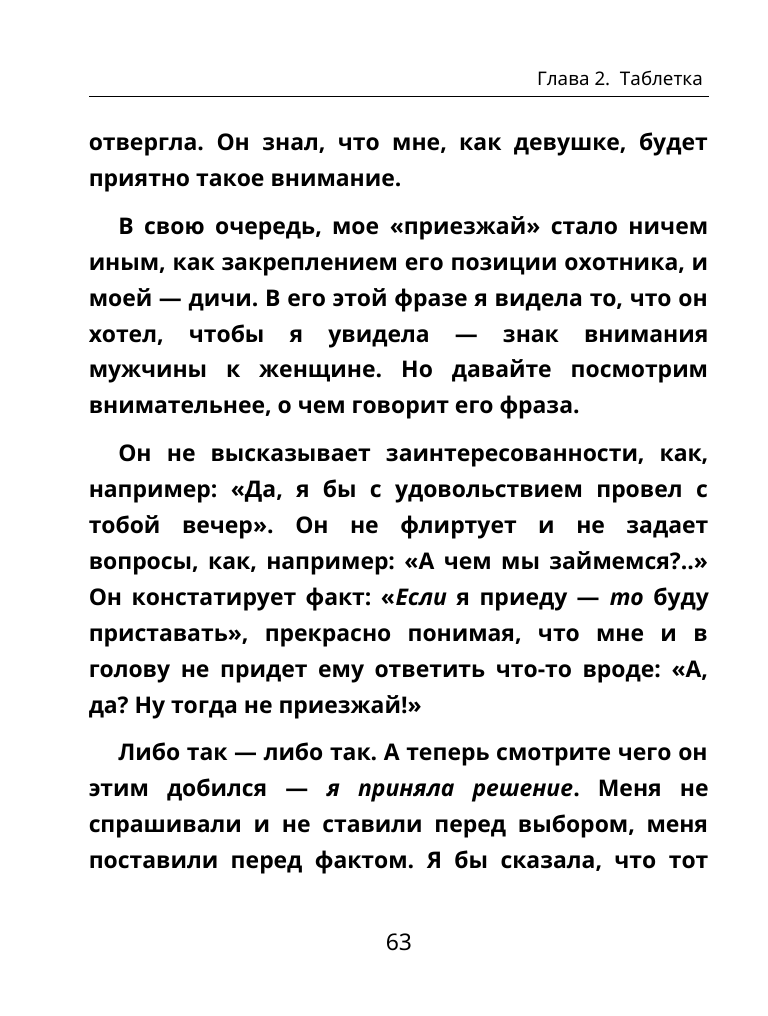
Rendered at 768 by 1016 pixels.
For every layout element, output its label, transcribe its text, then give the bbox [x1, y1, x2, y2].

text В свою очередь, мое «приезжай» стало ничем иным, как закреплением его позиции охотника, и моей — дичи. В его этой фразе я видела то, что он хотел, чтобы я увидела — знак внимания мужчины к женщине. Но давайте посмотрим внимательнее, о чем говорит его фраза. [88, 210, 709, 421]
text Он не высказывает заинтересованности, как, например: «Да, я бы с удовольствием провел с тобой вечер». Он не флиртует и не задает вопросы, как, например: «А чем мы займемся?..» Он констатирует факт: «Если я приеду — то буду приставать», прекрасно понимая, что мне и в голову не придет ему ответить что-то вроде: «А, да? Ну тогда не приезжай!» [88, 437, 709, 720]
text отвергла. Он знал, что мне, как девушке, будет приятно такое внимание. [88, 126, 709, 193]
text Либо так — либо так. А теперь смотрите чего он этим добился — я приняла решение. Меня не спрашивали и не ставили перед выбором, меня поставили перед фактом. Я бы сказала, что тот [88, 736, 709, 875]
